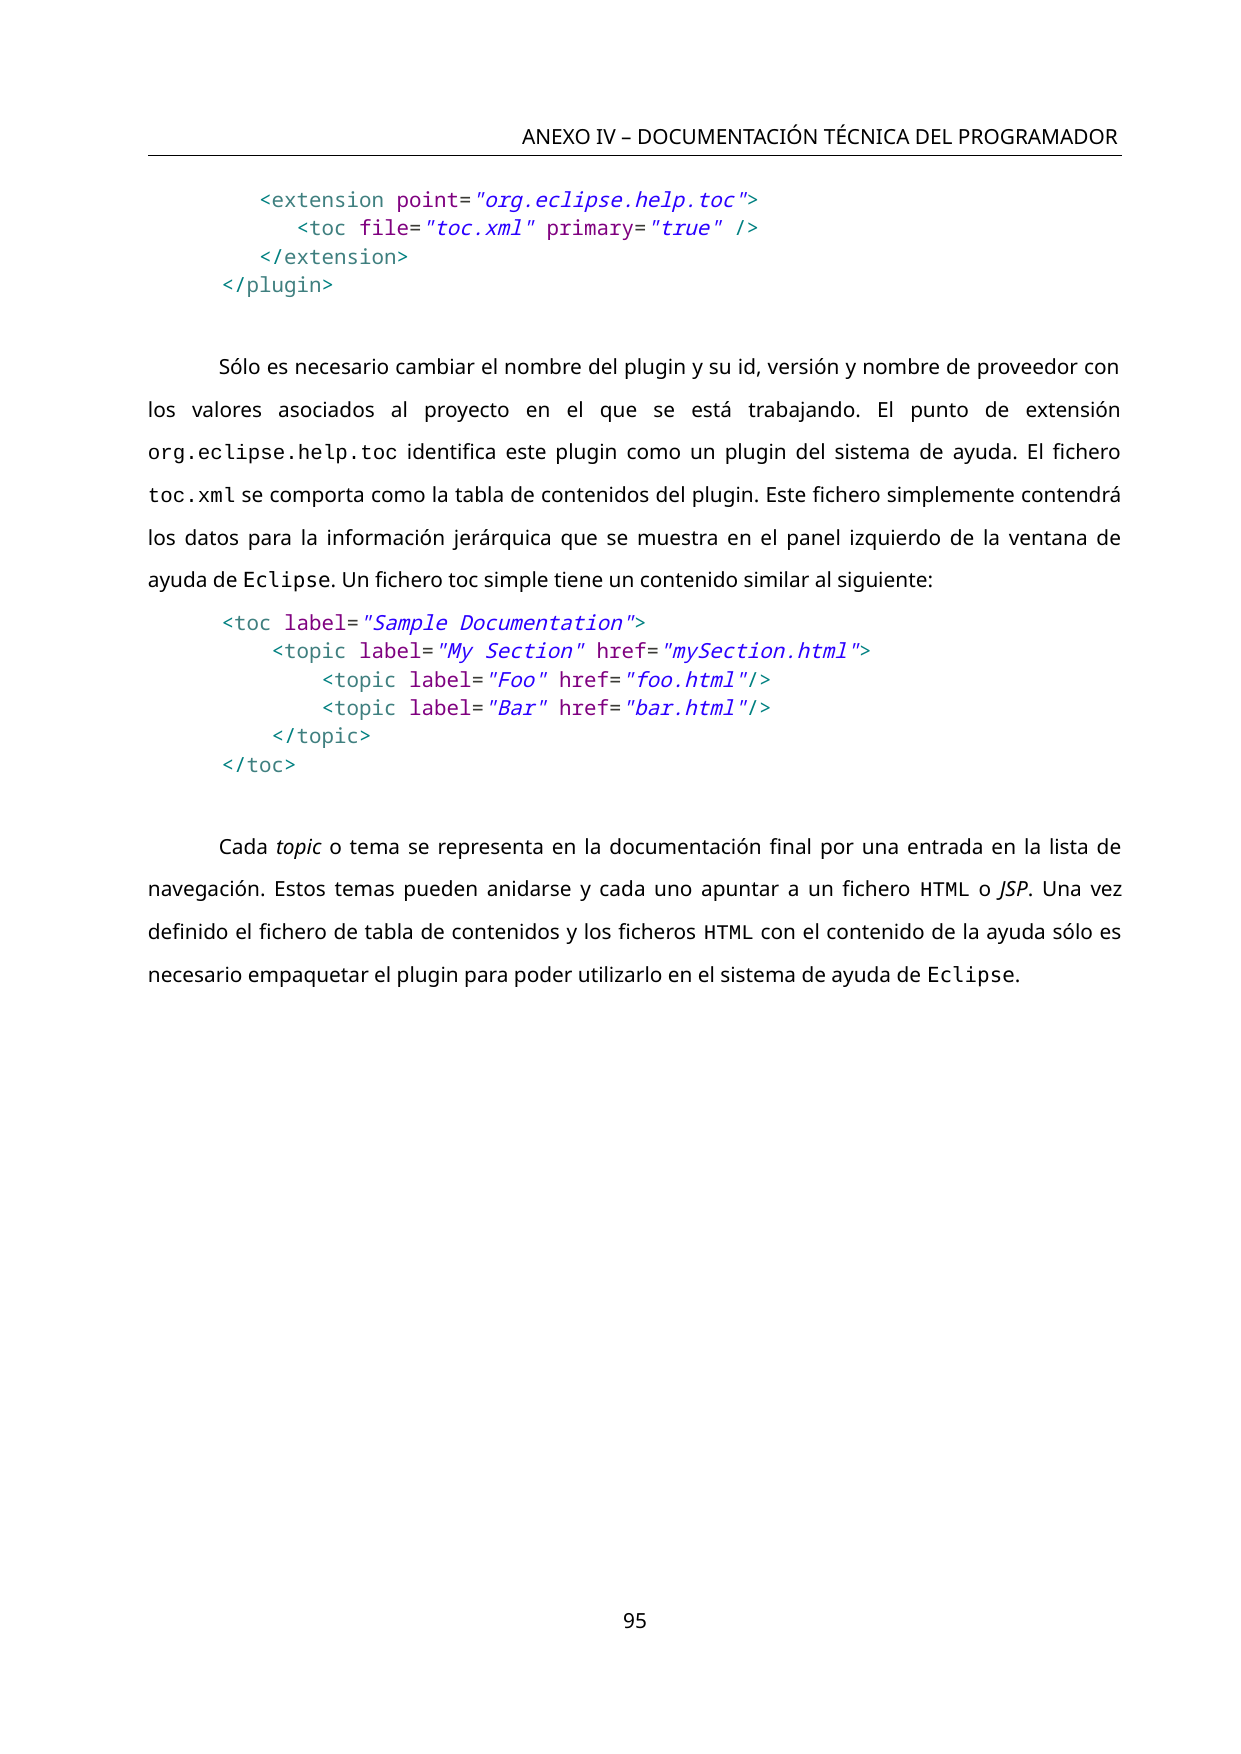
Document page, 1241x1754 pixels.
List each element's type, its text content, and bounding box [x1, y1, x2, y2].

text </toc> [221, 750, 1122, 778]
text <extension point="org.eclipse.help.toc"> [221, 185, 1122, 213]
text </extension> [221, 242, 1122, 270]
text <topic label="My Section" href="mySection.html"> [221, 636, 1122, 665]
text <topic label="Foo" href="foo.html"/> [221, 665, 1122, 693]
text </plugin> [221, 270, 1122, 299]
text </topic> [221, 722, 1122, 750]
text <toc file="toc.xml" primary="true" /> [221, 213, 1122, 242]
text Cada topic o tema se representa en la documentación final por una entrada en la lista de navegación. Estos temas pueden anidarse y cada uno apuntar a un fichero HTML o JSP. Una vez definido el fichero de tabla de contenidos y los ficheros HTML con el contenido de la ayuda sólo es necesario empaquetar el plugin para poder utilizarlo en el sistema de ayuda de Eclipse. [148, 832, 1122, 988]
text <toc label="Sample Documentation"> [221, 608, 1122, 636]
text Sólo es necesario cambiar el nombre del plugin y su id, versión y nombre de proveedor con los valores asociados al proyecto en el que se está trabajando. El punto de extensión org.eclipse.help.toc identifica este plugin como un plugin del sistema de ayuda. El fichero toc.xml se comporta como la tabla de contenidos del plugin. Este fichero simplemente contendrá los datos para la información jerárquica que se muestra en el panel izquierdo de la ventana de ayuda de Eclipse. Un fichero toc simple tiene un contenido similar al siguiente: [148, 352, 1122, 594]
text <topic label="Bar" href="bar.html"/> [221, 693, 1122, 722]
